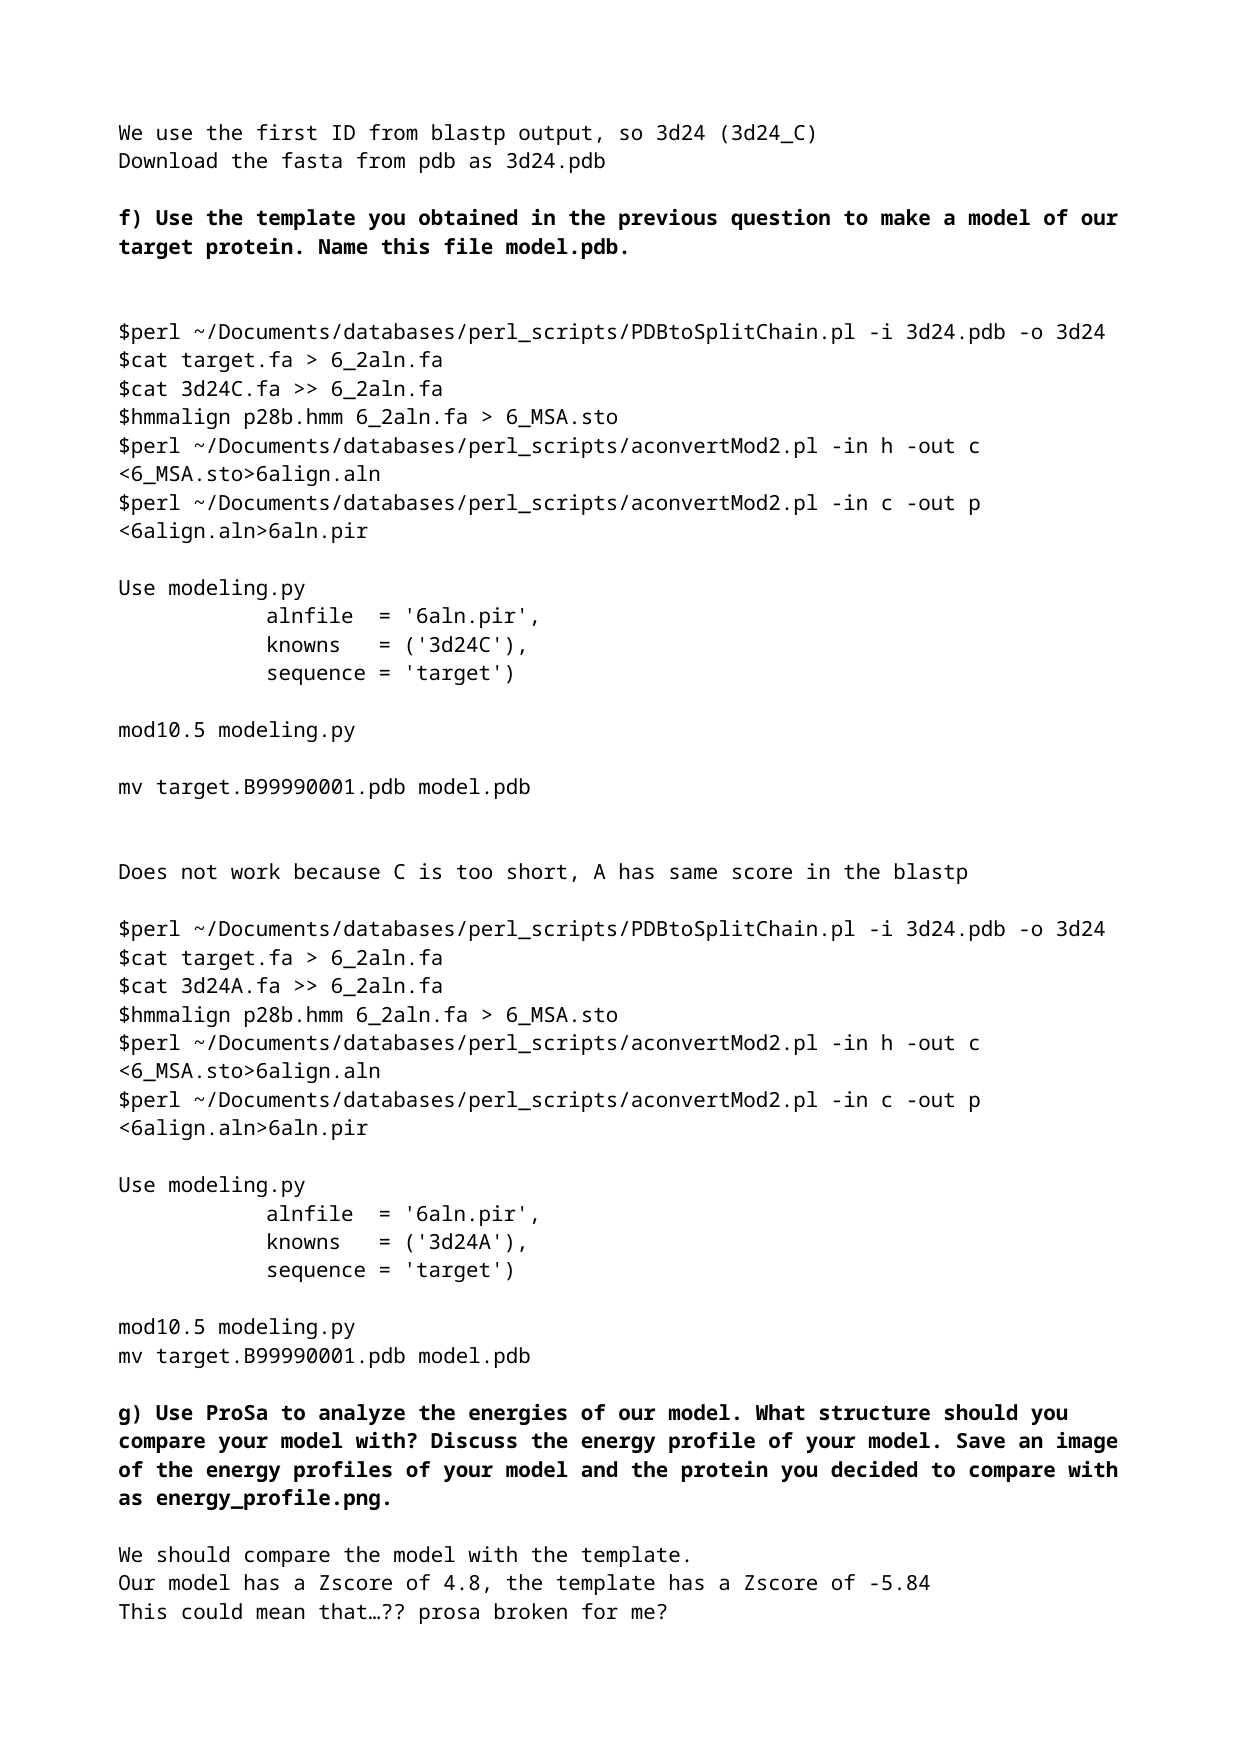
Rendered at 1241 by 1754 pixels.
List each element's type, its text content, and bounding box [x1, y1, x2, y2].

text f) Use the template you obtained in the previous question to make a model of our target protein. Name this file model.pdb. [118, 203, 1122, 260]
text knowns = ('3d24C'), [118, 630, 1122, 658]
text alnfile = '6aln.pir', [118, 602, 1122, 630]
text We use the first ID from blastp output, so 3d24 (3d24_C) [118, 118, 1122, 147]
text $hmmalign p28b.hmm 6_2aln.fa > 6_MSA.sto [118, 402, 1122, 431]
text $perl ~/Documents/databases/perl_scripts/aconvertMod2.pl -in h -out c <6_MSA.sto>6align.aln [118, 1028, 1122, 1085]
text $cat target.fa > 6_2aln.fa [118, 943, 1122, 971]
text $perl ~/Documents/databases/perl_scripts/aconvertMod2.pl -in c -out p <6align.aln>6aln.pir [118, 488, 1122, 545]
text Use modeling.py [118, 1170, 1122, 1199]
text $cat 3d24C.fa >> 6_2aln.fa [118, 374, 1122, 402]
text We should compare the model with the template. [118, 1540, 1122, 1568]
text mod10.5 modeling.py [118, 715, 1122, 744]
text This could mean that…?? prosa broken for me? [118, 1597, 1122, 1625]
text knowns = ('3d24A'), [118, 1227, 1122, 1256]
text $perl ~/Documents/databases/perl_scripts/PDBtoSplitChain.pl -i 3d24.pdb -o 3d24 [118, 317, 1122, 346]
text $perl ~/Documents/databases/perl_scripts/aconvertMod2.pl -in c -out p <6align.aln>6aln.pir [118, 1085, 1122, 1142]
text Download the fasta from pdb as 3d24.pdb [118, 147, 1122, 175]
text mod10.5 modeling.py [118, 1312, 1122, 1341]
text $cat target.fa > 6_2aln.fa [118, 346, 1122, 374]
text Our model has a Zscore of 4.8, the template has a Zscore of -5.84 [118, 1568, 1122, 1597]
text Use modeling.py [118, 573, 1122, 602]
text mv target.B99990001.pdb model.pdb [118, 1341, 1122, 1369]
text $perl ~/Documents/databases/perl_scripts/PDBtoSplitChain.pl -i 3d24.pdb -o 3d24 [118, 914, 1122, 943]
text g) Use ProSa to analyze the energies of our model. What structure should you compare your model with? Discuss the energy profile of your model. Save an image of the energy profiles of your model and the protein you decided to compare with as energy_profile.png. [118, 1398, 1122, 1512]
text mv target.B99990001.pdb model.pdb [118, 772, 1122, 801]
text $perl ~/Documents/databases/perl_scripts/aconvertMod2.pl -in h -out c <6_MSA.sto>6align.aln [118, 431, 1122, 488]
text $hmmalign p28b.hmm 6_2aln.fa > 6_MSA.sto [118, 1000, 1122, 1028]
text alnfile = '6aln.pir', [118, 1199, 1122, 1227]
text sequence = 'target') [118, 1256, 1122, 1284]
text Does not work because C is too short, A has same score in the blastp [118, 857, 1122, 886]
text $cat 3d24A.fa >> 6_2aln.fa [118, 971, 1122, 1000]
text sequence = 'target') [118, 658, 1122, 687]
